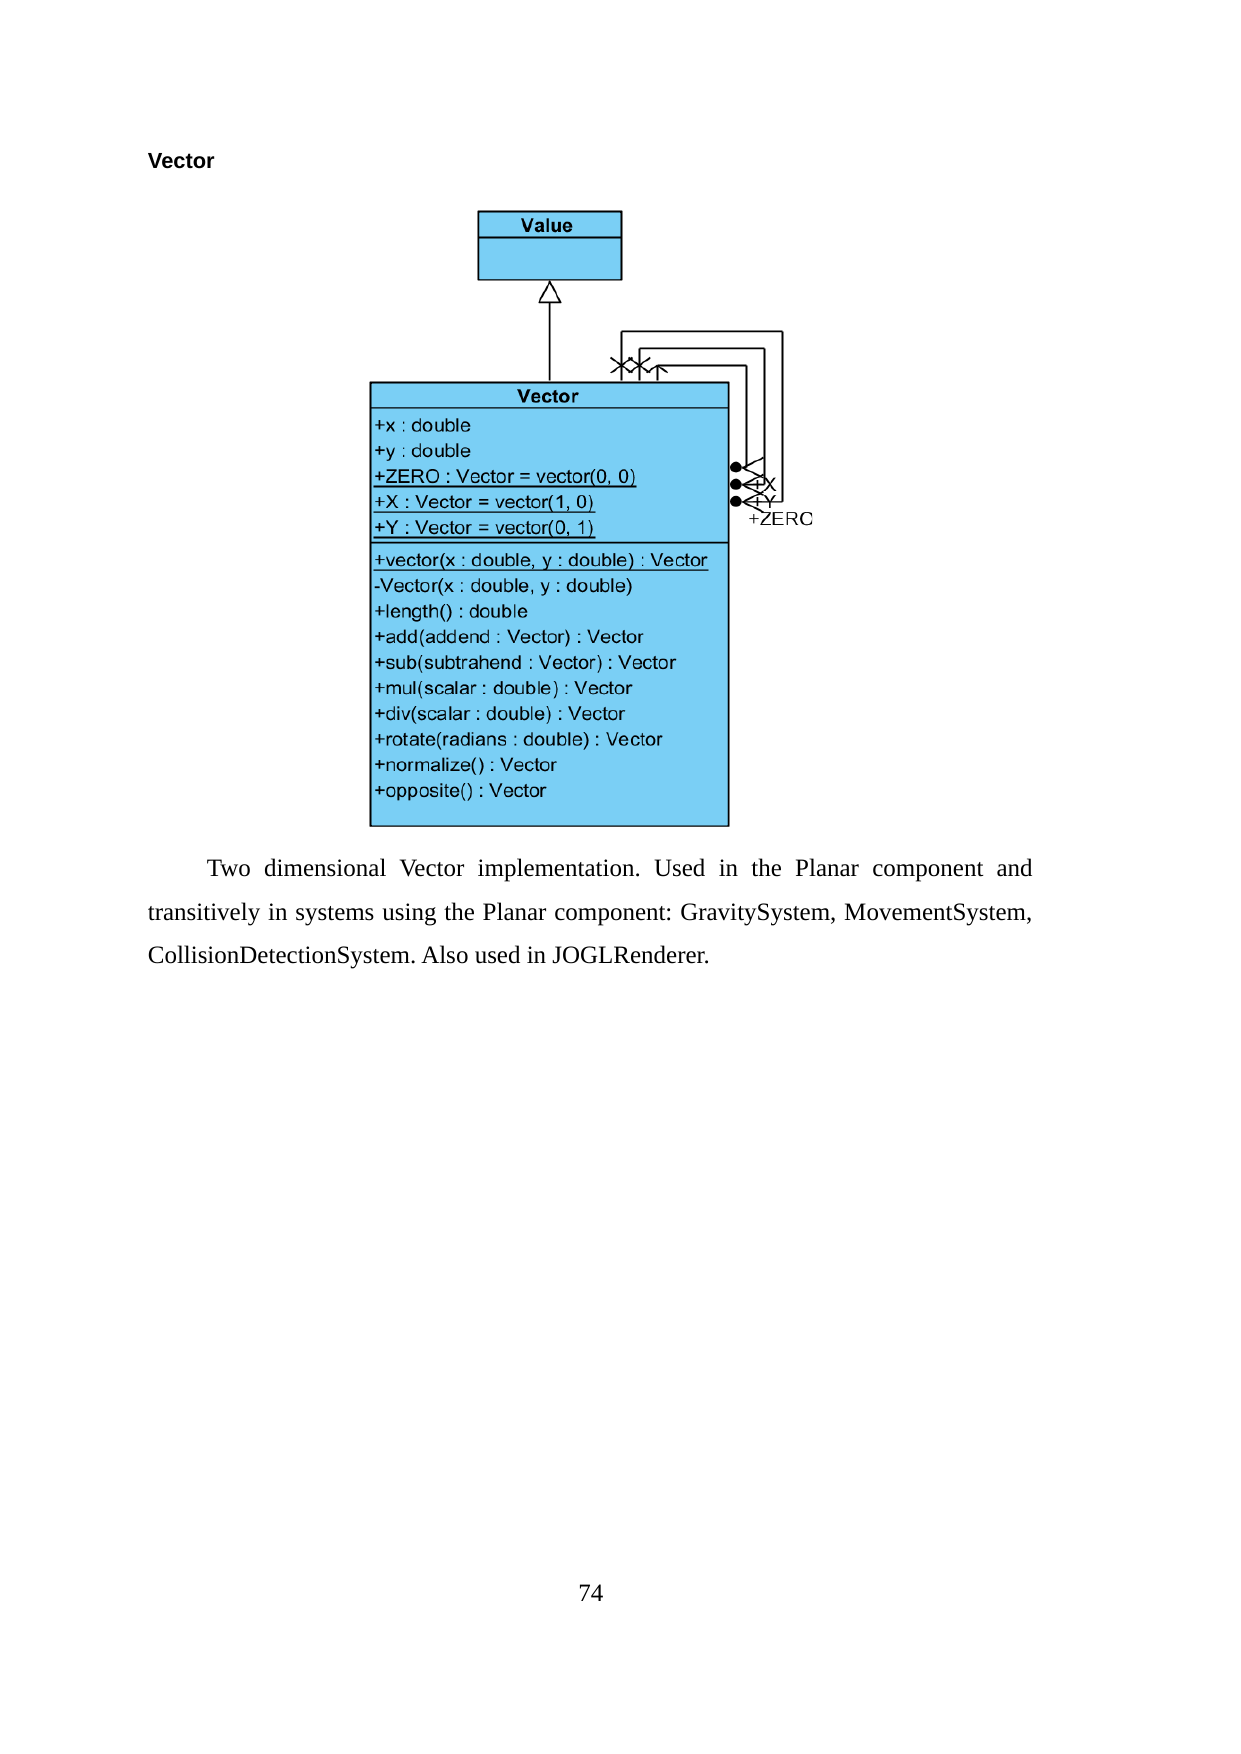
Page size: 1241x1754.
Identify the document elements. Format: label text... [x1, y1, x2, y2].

picture [369, 210, 813, 827]
text Two dimensional Vector implementation. Used in the Planar component and transitively in systems using the Planar component: GravitySystem, MovementSystem, CollisionDetectionSystem. Also used in JOGLRenderer. [148, 853, 1033, 968]
subtitle Vector [148, 148, 1033, 173]
